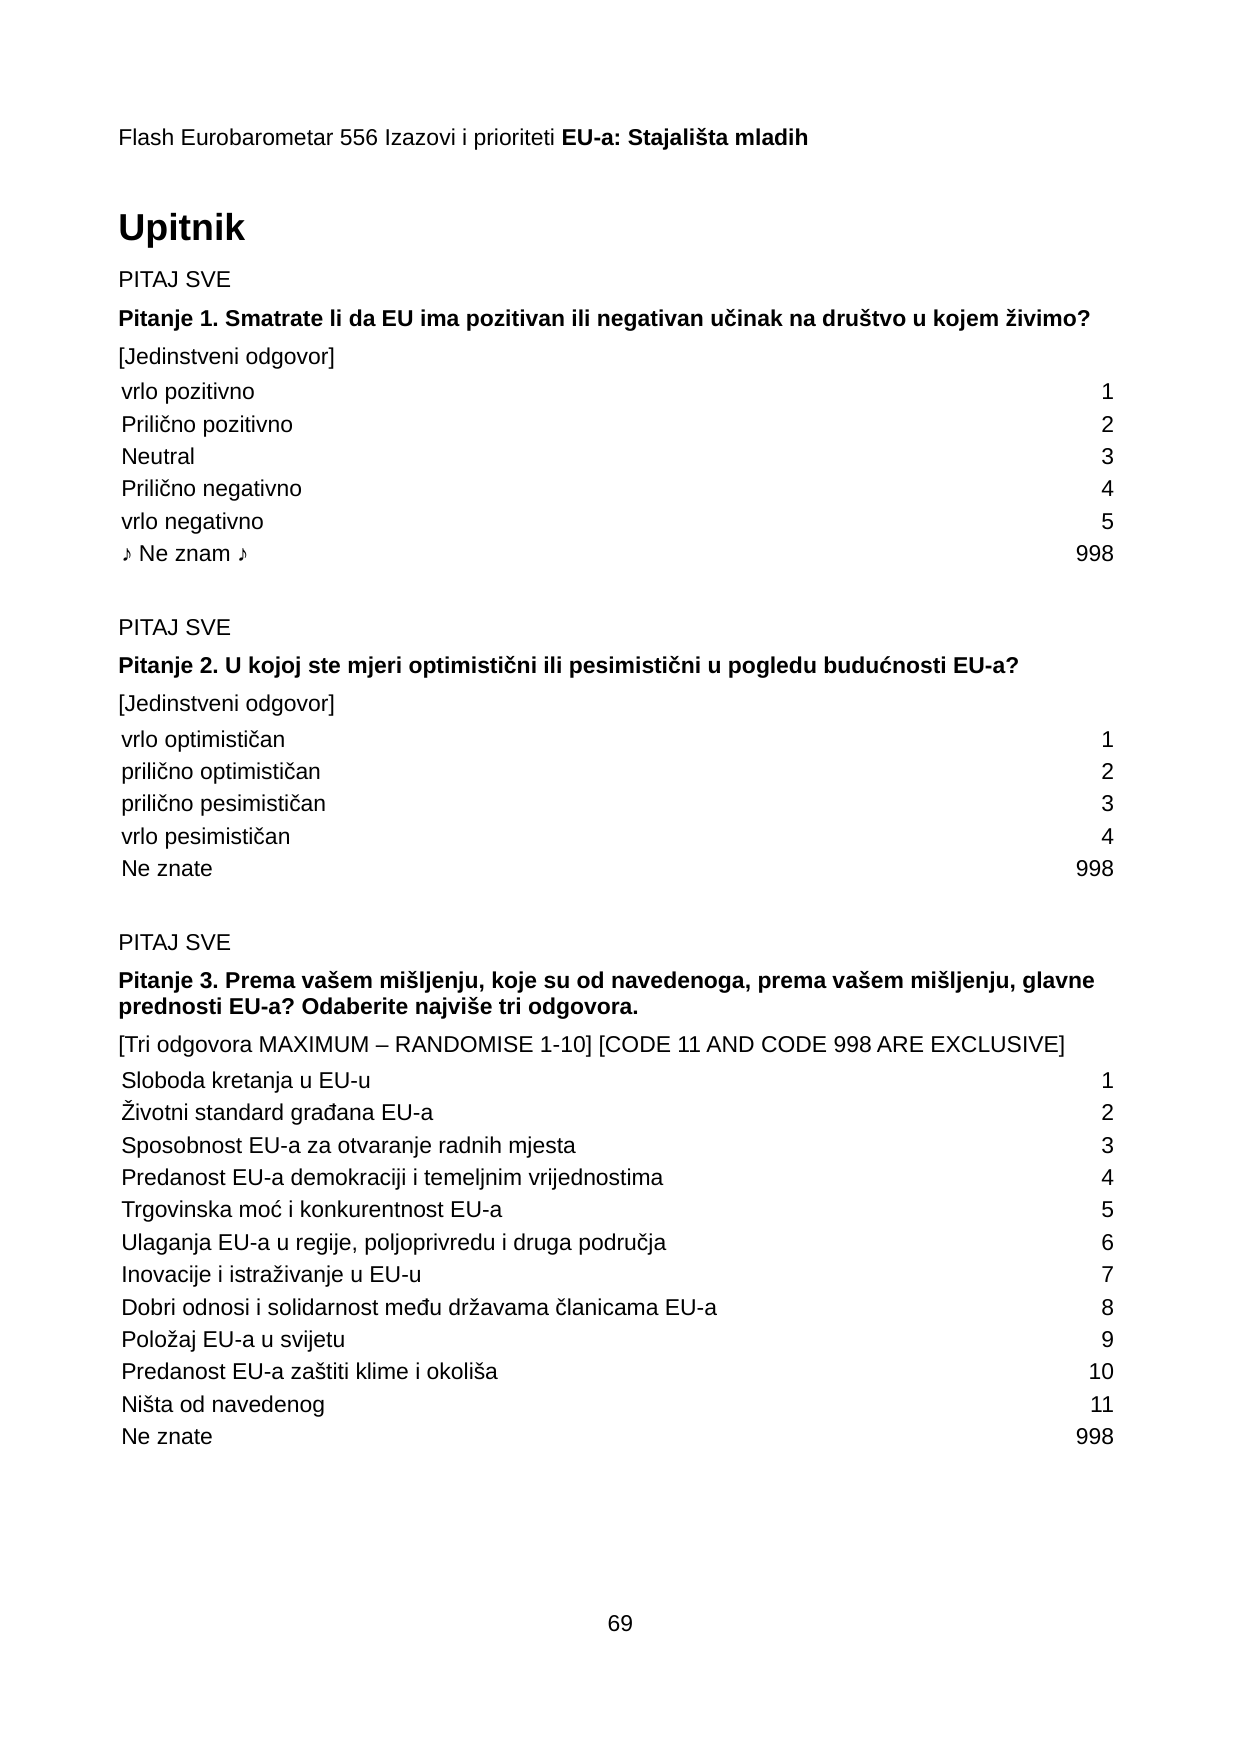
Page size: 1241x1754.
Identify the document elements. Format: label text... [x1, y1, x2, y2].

table_cell prilično optimističan [118, 755, 1004, 787]
text Pitanje 2. U kojoj ste mjeri optimistični ili pesimistični u pogledu budućnosti EU-a? [118, 652, 1122, 678]
table_cell 2 [1004, 755, 1117, 787]
table_cell prilično pesimističan [118, 787, 1004, 820]
table_cell 7 [1004, 1258, 1117, 1291]
table_header 1 [1004, 375, 1117, 408]
table_cell Sposobnost EU-a za otvaranje radnih mjesta [118, 1129, 1004, 1161]
table_cell Ulaganja EU-a u regije, poljoprivredu i druga područja [118, 1226, 1004, 1258]
table_cell Prilično negativno [118, 473, 1004, 505]
table_cell Prilično pozitivno [118, 408, 1004, 440]
table_cell 5 [1004, 1193, 1117, 1226]
table_cell Ne znate [118, 1420, 1004, 1452]
text PITAJ SVE [118, 614, 1122, 640]
text [Jedinstveni odgovor] [118, 343, 1122, 369]
table_cell ♪ Ne znam ♪ [118, 537, 1004, 569]
table_cell 4 [1004, 1161, 1117, 1193]
table_cell 998 [1004, 537, 1117, 569]
table_cell 2 [1004, 1096, 1117, 1128]
table_cell 3 [1004, 1129, 1117, 1161]
table_header 1 [1004, 1064, 1117, 1096]
table_cell 3 [1004, 787, 1117, 820]
table_cell 11 [1004, 1388, 1117, 1420]
table_header vrlo optimističan [118, 723, 1004, 755]
table_cell Predanost EU-a demokraciji i temeljnim vrijednostima [118, 1161, 1004, 1193]
table_cell Predanost EU-a zaštiti klime i okoliša [118, 1355, 1004, 1388]
table_cell 9 [1004, 1323, 1117, 1355]
table_header 1 [1004, 723, 1117, 755]
table_cell 4 [1004, 473, 1117, 505]
table_cell 10 [1004, 1355, 1117, 1388]
table_cell Trgovinska moć i konkurentnost EU-a [118, 1193, 1004, 1226]
table_cell 8 [1004, 1291, 1117, 1323]
text [Tri odgovora MAXIMUM – RANDOMISE 1-10] [CODE 11 AND CODE 998 ARE EXCLUSIVE] [118, 1031, 1122, 1058]
table_cell vrlo pesimističan [118, 820, 1004, 852]
text Pitanje 1. Smatrate li da EU ima pozitivan ili negativan učinak na društvo u kojem živimo? [118, 305, 1122, 331]
table_cell Položaj EU-a u svijetu [118, 1323, 1004, 1355]
table_cell vrlo negativno [118, 505, 1004, 537]
table_cell 6 [1004, 1226, 1117, 1258]
table_cell 4 [1004, 820, 1117, 852]
table_cell Ništa od navedenog [118, 1388, 1004, 1420]
text PITAJ SVE [118, 929, 1122, 955]
table_cell 5 [1004, 505, 1117, 537]
table_cell 2 [1004, 408, 1117, 440]
table_cell Dobri odnosi i solidarnost među državama članicama EU-a [118, 1291, 1004, 1323]
table_header Sloboda kretanja u EU-u [118, 1064, 1004, 1096]
text PITAJ SVE [118, 266, 1122, 293]
text [Jedinstveni odgovor] [118, 690, 1122, 717]
table_cell 998 [1004, 852, 1117, 884]
table_header vrlo pozitivno [118, 375, 1004, 408]
table_cell 998 [1004, 1420, 1117, 1452]
subtitle Upitnik [118, 205, 1122, 248]
table_cell Životni standard građana EU-a [118, 1096, 1004, 1128]
table_cell Neutral [118, 440, 1004, 472]
table_cell Ne znate [118, 852, 1004, 884]
table_cell Inovacije i istraživanje u EU-u [118, 1258, 1004, 1291]
text Pitanje 3. Prema vašem mišljenju, koje su od navedenoga, prema vašem mišljenju, glavne prednosti EU-a? Odaberite najviše tri odgovora. [118, 967, 1122, 1019]
table_cell 3 [1004, 440, 1117, 472]
